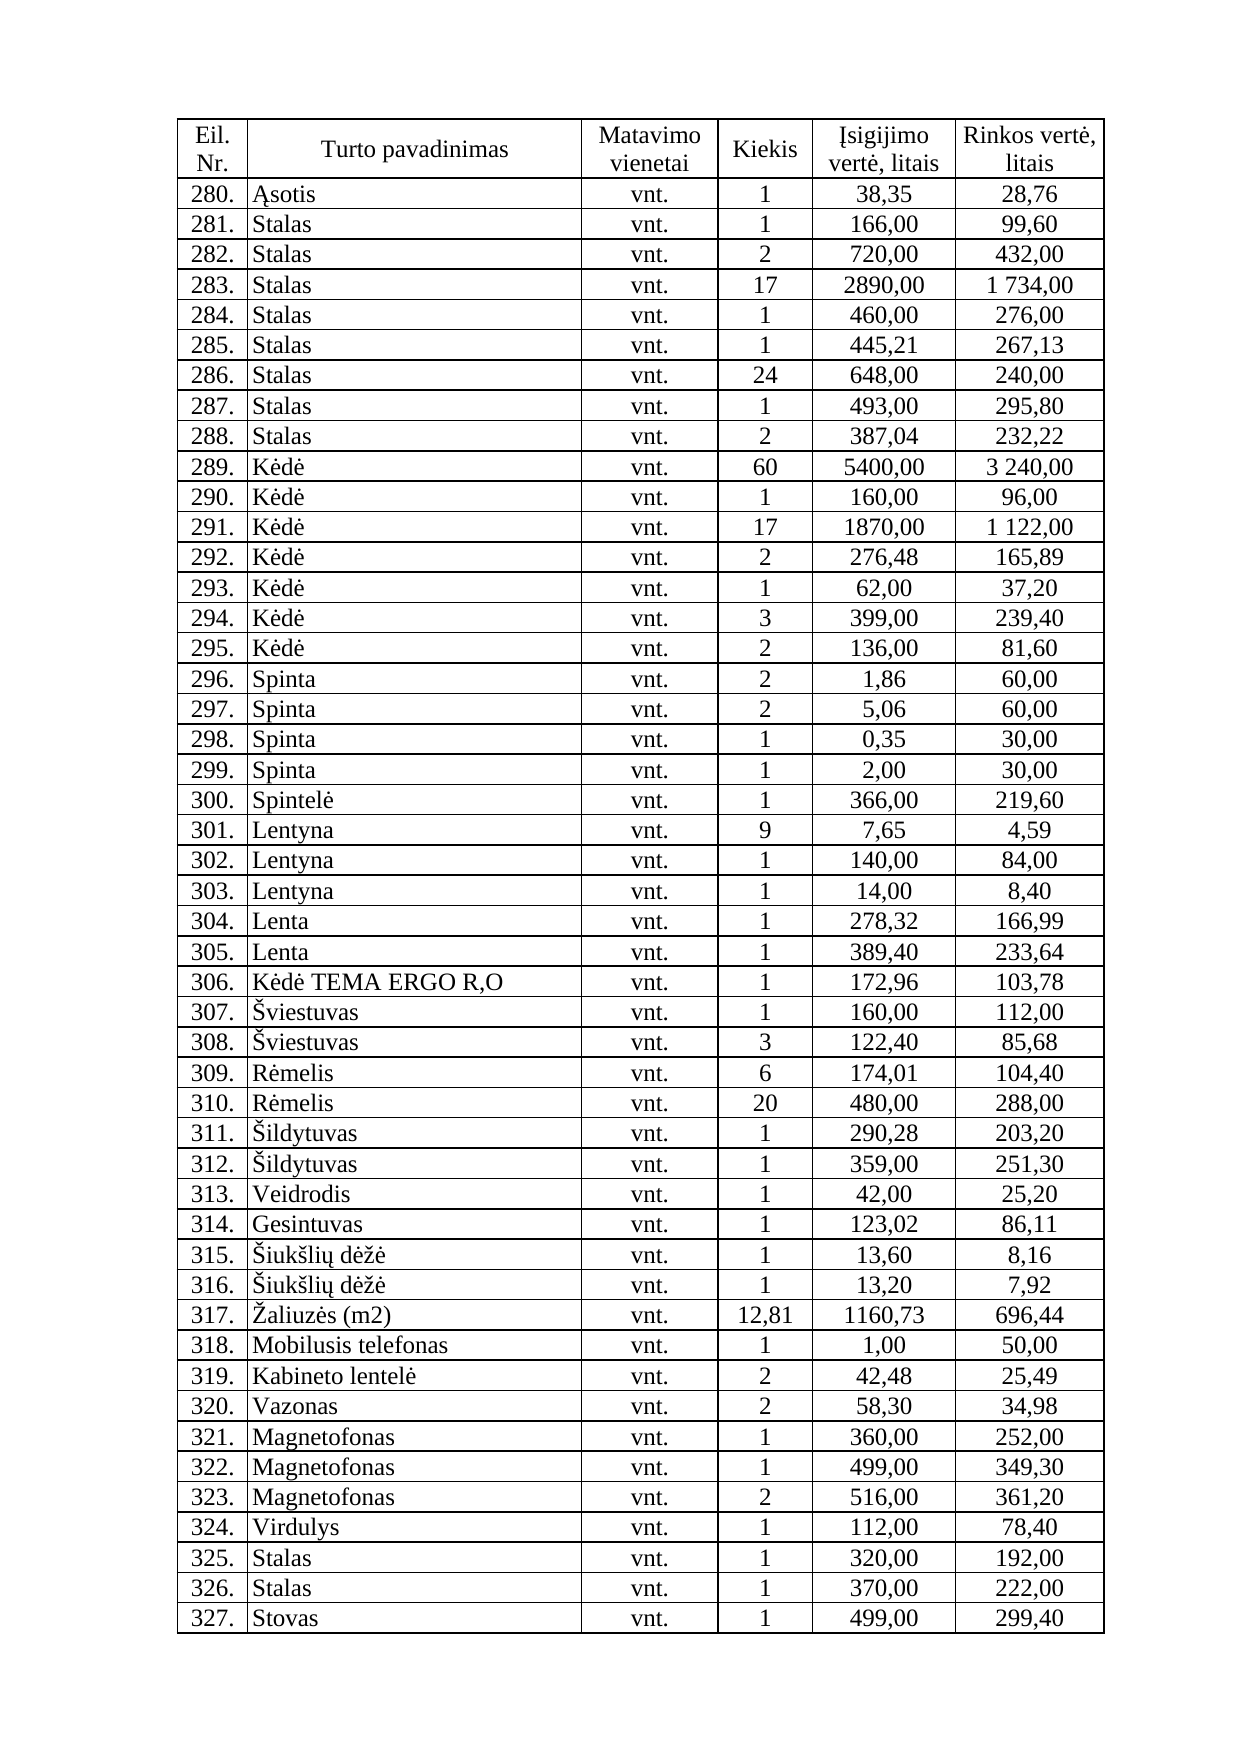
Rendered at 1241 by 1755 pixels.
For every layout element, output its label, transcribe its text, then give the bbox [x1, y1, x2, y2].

table_cell 295. [178, 633, 247, 662]
table_cell 24 [719, 361, 812, 389]
table_cell 299. [178, 755, 247, 783]
table_cell 359,00 [813, 1149, 955, 1177]
table_cell 296. [178, 664, 247, 692]
table_cell 1 [719, 1118, 812, 1147]
table_cell Spintelė [248, 785, 581, 814]
table_cell 2,00 [813, 755, 955, 783]
table_cell 99,60 [956, 209, 1103, 238]
table_cell vnt. [582, 240, 717, 268]
table_cell 278,32 [813, 906, 955, 935]
table_cell 303. [178, 876, 247, 905]
table_cell 370,00 [813, 1573, 955, 1602]
table_cell 288,00 [956, 1088, 1103, 1117]
table_cell vnt. [582, 1300, 717, 1329]
table_cell vnt. [582, 1482, 717, 1511]
table_cell 2890,00 [813, 270, 955, 298]
table_cell 13,60 [813, 1240, 955, 1268]
table_cell 1 [719, 725, 812, 753]
table_cell 292. [178, 543, 247, 571]
table_cell Rėmelis [248, 1088, 581, 1117]
table_cell vnt. [582, 573, 717, 602]
table_cell vnt. [582, 725, 717, 753]
table_cell vnt. [582, 603, 717, 632]
table_cell vnt. [582, 512, 717, 541]
table_header Turto pavadinimas [248, 120, 581, 177]
table_cell 160,00 [813, 997, 955, 1026]
table_cell 136,00 [813, 633, 955, 662]
table_cell 1 [719, 209, 812, 238]
table_cell 399,00 [813, 603, 955, 632]
table_cell 1 [719, 1452, 812, 1481]
table_cell Lentyna [248, 846, 581, 874]
table_cell 313. [178, 1179, 247, 1208]
table_cell Ąsotis [248, 179, 581, 207]
table_cell Kėdė [248, 573, 581, 602]
table_cell 295,80 [956, 391, 1103, 420]
table_cell 297. [178, 694, 247, 723]
table_header Kiekis [719, 120, 812, 177]
table_cell Stalas [248, 240, 581, 268]
table_cell 288. [178, 421, 247, 450]
table_cell 294. [178, 603, 247, 632]
table_cell 1,86 [813, 664, 955, 692]
table_cell 499,00 [813, 1603, 955, 1632]
table_cell vnt. [582, 997, 717, 1026]
table_cell vnt. [582, 1331, 717, 1359]
table_cell 317. [178, 1300, 247, 1329]
table_cell 290. [178, 482, 247, 511]
table_cell vnt. [582, 330, 717, 359]
table_cell 123,02 [813, 1210, 955, 1238]
table_cell 284. [178, 300, 247, 329]
table_cell vnt. [582, 1149, 717, 1177]
table_cell 309. [178, 1058, 247, 1087]
table_cell 30,00 [956, 755, 1103, 783]
table_cell 327. [178, 1603, 247, 1632]
table_cell 267,13 [956, 330, 1103, 359]
table_cell 28,76 [956, 179, 1103, 207]
table_cell Spinta [248, 664, 581, 692]
table_cell vnt. [582, 906, 717, 935]
table_cell 1 [719, 1149, 812, 1177]
table_cell 232,22 [956, 421, 1103, 450]
table_cell Magnetofonas [248, 1482, 581, 1511]
table_cell 62,00 [813, 573, 955, 602]
table_cell 291. [178, 512, 247, 541]
table_cell 516,00 [813, 1482, 955, 1511]
table_cell 2 [719, 240, 812, 268]
table_cell 17 [719, 512, 812, 541]
table_cell 366,00 [813, 785, 955, 814]
table_cell 1 [719, 1331, 812, 1359]
table_cell 290,28 [813, 1118, 955, 1147]
table_cell Vazonas [248, 1391, 581, 1420]
table_cell 192,00 [956, 1543, 1103, 1572]
table_cell 316. [178, 1270, 247, 1299]
table_cell 2 [719, 1482, 812, 1511]
table_cell 251,30 [956, 1149, 1103, 1177]
table_cell 1 [719, 997, 812, 1026]
table_cell vnt. [582, 421, 717, 450]
table_cell 361,20 [956, 1482, 1103, 1511]
table_cell Kėdė [248, 482, 581, 511]
table_cell 696,44 [956, 1300, 1103, 1329]
table_cell Magnetofonas [248, 1452, 581, 1481]
table_cell 165,89 [956, 543, 1103, 571]
table_cell Virdulys [248, 1513, 581, 1541]
table_cell Stalas [248, 391, 581, 420]
table_cell Kėdė [248, 452, 581, 480]
table_cell 1 [719, 1179, 812, 1208]
table_cell 1 [719, 876, 812, 905]
table_cell Kėdė [248, 512, 581, 541]
table_cell 103,78 [956, 967, 1103, 996]
table_cell 3 [719, 1028, 812, 1056]
table_cell 720,00 [813, 240, 955, 268]
table_cell vnt. [582, 482, 717, 511]
table_cell 360,00 [813, 1422, 955, 1450]
table_cell 219,60 [956, 785, 1103, 814]
table_cell 1160,73 [813, 1300, 955, 1329]
table_cell 321. [178, 1422, 247, 1450]
table_cell 25,49 [956, 1361, 1103, 1390]
table_cell vnt. [582, 361, 717, 389]
table_cell 305. [178, 937, 247, 965]
table_cell Lentyna [248, 815, 581, 844]
table_cell vnt. [582, 755, 717, 783]
table_cell Kėdė [248, 603, 581, 632]
table_cell vnt. [582, 1603, 717, 1632]
table_cell 12,81 [719, 1300, 812, 1329]
table_cell vnt. [582, 1270, 717, 1299]
table_cell 307. [178, 997, 247, 1026]
table_cell 5,06 [813, 694, 955, 723]
table_cell 13,20 [813, 1270, 955, 1299]
table_cell vnt. [582, 664, 717, 692]
table_cell 58,30 [813, 1391, 955, 1420]
table_cell vnt. [582, 1422, 717, 1450]
table_cell 8,16 [956, 1240, 1103, 1268]
table_cell 304. [178, 906, 247, 935]
table_cell 310. [178, 1088, 247, 1117]
table_cell vnt. [582, 1118, 717, 1147]
table_cell vnt. [582, 391, 717, 420]
table_cell 166,00 [813, 209, 955, 238]
table_cell 86,11 [956, 1210, 1103, 1238]
table_cell 2 [719, 664, 812, 692]
table_cell Žaliuzės (m2) [248, 1300, 581, 1329]
table_cell 315. [178, 1240, 247, 1268]
table_cell Šildytuvas [248, 1118, 581, 1147]
table_cell Šiukšlių dėžė [248, 1270, 581, 1299]
table_cell 324. [178, 1513, 247, 1541]
table_header Matavimo vienetai [582, 120, 717, 177]
table_cell vnt. [582, 633, 717, 662]
table_cell 20 [719, 1088, 812, 1117]
table_cell Stalas [248, 421, 581, 450]
table_cell Spinta [248, 755, 581, 783]
table_cell Gesintuvas [248, 1210, 581, 1238]
table_cell Stalas [248, 1573, 581, 1602]
table_cell 499,00 [813, 1452, 955, 1481]
table_cell vnt. [582, 1179, 717, 1208]
table_cell 1 122,00 [956, 512, 1103, 541]
table_cell vnt. [582, 967, 717, 996]
table_cell Stalas [248, 300, 581, 329]
table_cell 493,00 [813, 391, 955, 420]
table_cell 85,68 [956, 1028, 1103, 1056]
table_cell Kabineto lentelė [248, 1361, 581, 1390]
table_cell 445,21 [813, 330, 955, 359]
table_cell 8,40 [956, 876, 1103, 905]
table_cell 166,99 [956, 906, 1103, 935]
table_cell Mobilusis telefonas [248, 1331, 581, 1359]
table_cell 1 [719, 755, 812, 783]
table_cell 319. [178, 1361, 247, 1390]
table_cell 312. [178, 1149, 247, 1177]
table_cell vnt. [582, 543, 717, 571]
table_cell 1 [719, 573, 812, 602]
table_cell 2 [719, 543, 812, 571]
table_cell Kėdė TEMA ERGO R,O [248, 967, 581, 996]
table_cell vnt. [582, 1058, 717, 1087]
table_cell vnt. [582, 785, 717, 814]
table_cell Spinta [248, 694, 581, 723]
table_cell 38,35 [813, 179, 955, 207]
table_cell 174,01 [813, 1058, 955, 1087]
table_cell 1 [719, 1422, 812, 1450]
table_cell 314. [178, 1210, 247, 1238]
table_cell Kėdė [248, 543, 581, 571]
table_cell Spinta [248, 725, 581, 753]
table_cell vnt. [582, 1240, 717, 1268]
table_cell 96,00 [956, 482, 1103, 511]
table_cell 322. [178, 1452, 247, 1481]
table_cell vnt. [582, 1028, 717, 1056]
table_cell 240,00 [956, 361, 1103, 389]
table_cell 7,65 [813, 815, 955, 844]
table_cell vnt. [582, 694, 717, 723]
table_cell 301. [178, 815, 247, 844]
table_cell Kėdė [248, 633, 581, 662]
table_cell Šiukšlių dėžė [248, 1240, 581, 1268]
table_cell 203,20 [956, 1118, 1103, 1147]
table_cell vnt. [582, 846, 717, 874]
table_cell 300. [178, 785, 247, 814]
table_header Rinkos vertė, litais [956, 120, 1103, 177]
table_header Įsigijimo vertė, litais [813, 120, 955, 177]
table_cell 78,40 [956, 1513, 1103, 1541]
table_cell vnt. [582, 1088, 717, 1117]
table_cell 387,04 [813, 421, 955, 450]
table_cell 30,00 [956, 725, 1103, 753]
table_cell 60,00 [956, 694, 1103, 723]
table_cell 222,00 [956, 1573, 1103, 1602]
table_cell vnt. [582, 1361, 717, 1390]
table_cell 2 [719, 421, 812, 450]
table_cell 0,35 [813, 725, 955, 753]
table_cell 286. [178, 361, 247, 389]
table_cell 460,00 [813, 300, 955, 329]
table_cell 42,48 [813, 1361, 955, 1390]
table_cell 289. [178, 452, 247, 480]
table_cell 1 [719, 1240, 812, 1268]
table_cell 160,00 [813, 482, 955, 511]
table_cell 280. [178, 179, 247, 207]
table_cell 112,00 [956, 997, 1103, 1026]
table_cell Lenta [248, 937, 581, 965]
table_cell 389,40 [813, 937, 955, 965]
table_cell 298. [178, 725, 247, 753]
table_cell vnt. [582, 876, 717, 905]
table_cell 287. [178, 391, 247, 420]
table_cell Šildytuvas [248, 1149, 581, 1177]
table_cell 60 [719, 452, 812, 480]
table_cell 1 [719, 937, 812, 965]
table_cell Stalas [248, 270, 581, 298]
table_cell 7,92 [956, 1270, 1103, 1299]
table_cell 323. [178, 1482, 247, 1511]
table_cell 9 [719, 815, 812, 844]
table_cell 325. [178, 1543, 247, 1572]
table_header Eil. Nr. [178, 120, 247, 177]
table_cell vnt. [582, 1573, 717, 1602]
table_cell vnt. [582, 1513, 717, 1541]
table_cell 320. [178, 1391, 247, 1420]
table_cell 282. [178, 240, 247, 268]
table_cell 1 [719, 300, 812, 329]
table_cell 285. [178, 330, 247, 359]
table_cell vnt. [582, 815, 717, 844]
table_cell vnt. [582, 1543, 717, 1572]
table_cell 104,40 [956, 1058, 1103, 1087]
table_cell vnt. [582, 209, 717, 238]
table_cell 349,30 [956, 1452, 1103, 1481]
table_cell 320,00 [813, 1543, 955, 1572]
table_cell vnt. [582, 937, 717, 965]
table_cell 37,20 [956, 573, 1103, 602]
table_cell 50,00 [956, 1331, 1103, 1359]
table_cell 283. [178, 270, 247, 298]
table_cell 34,98 [956, 1391, 1103, 1420]
table_cell 1870,00 [813, 512, 955, 541]
table_cell vnt. [582, 270, 717, 298]
table_cell 239,40 [956, 603, 1103, 632]
table_cell 112,00 [813, 1513, 955, 1541]
table_cell 1 [719, 179, 812, 207]
table_cell 276,48 [813, 543, 955, 571]
table_cell 1 [719, 967, 812, 996]
table_cell 281. [178, 209, 247, 238]
table_cell 2 [719, 694, 812, 723]
table_cell 326. [178, 1573, 247, 1602]
table_cell 140,00 [813, 846, 955, 874]
table_cell 1 [719, 1513, 812, 1541]
table_cell 2 [719, 1391, 812, 1420]
table_cell 1 [719, 906, 812, 935]
table_cell 1 [719, 1573, 812, 1602]
table_cell 14,00 [813, 876, 955, 905]
table_cell 1 [719, 391, 812, 420]
table_cell vnt. [582, 1210, 717, 1238]
table_cell Stovas [248, 1603, 581, 1632]
table_cell 233,64 [956, 937, 1103, 965]
table_cell Lentyna [248, 876, 581, 905]
table_cell 84,00 [956, 846, 1103, 874]
table_cell vnt. [582, 452, 717, 480]
table_cell 302. [178, 846, 247, 874]
table_cell 3 240,00 [956, 452, 1103, 480]
table_cell 25,20 [956, 1179, 1103, 1208]
table_cell 2 [719, 1361, 812, 1390]
table_cell Stalas [248, 209, 581, 238]
table_cell 432,00 [956, 240, 1103, 268]
table_cell 4,59 [956, 815, 1103, 844]
table_cell 1 [719, 330, 812, 359]
table_cell 42,00 [813, 1179, 955, 1208]
table_cell 122,40 [813, 1028, 955, 1056]
table_cell 17 [719, 270, 812, 298]
table_cell 1 [719, 482, 812, 511]
table_cell 293. [178, 573, 247, 602]
table_cell 1 [719, 1210, 812, 1238]
table_cell 318. [178, 1331, 247, 1359]
table_cell 648,00 [813, 361, 955, 389]
table_cell 1 [719, 1543, 812, 1572]
table_cell Stalas [248, 361, 581, 389]
table_cell Stalas [248, 330, 581, 359]
table_cell 5400,00 [813, 452, 955, 480]
table_cell 172,96 [813, 967, 955, 996]
table_cell vnt. [582, 179, 717, 207]
table_cell 3 [719, 603, 812, 632]
table_cell vnt. [582, 1452, 717, 1481]
table_cell vnt. [582, 300, 717, 329]
table_cell 1 [719, 785, 812, 814]
table_cell 2 [719, 633, 812, 662]
table_cell 1,00 [813, 1331, 955, 1359]
table_cell 1 [719, 1603, 812, 1632]
table_cell Stalas [248, 1543, 581, 1572]
table_cell Šviestuvas [248, 997, 581, 1026]
table_cell 252,00 [956, 1422, 1103, 1450]
table_cell 60,00 [956, 664, 1103, 692]
table_cell 308. [178, 1028, 247, 1056]
table_cell Šviestuvas [248, 1028, 581, 1056]
table_cell 1 [719, 1270, 812, 1299]
table_cell Magnetofonas [248, 1422, 581, 1450]
table_cell 1 [719, 846, 812, 874]
table_cell 299,40 [956, 1603, 1103, 1632]
table_cell 1 734,00 [956, 270, 1103, 298]
table_cell 276,00 [956, 300, 1103, 329]
table_cell 306. [178, 967, 247, 996]
table_cell 311. [178, 1118, 247, 1147]
table_cell 480,00 [813, 1088, 955, 1117]
table_cell Rėmelis [248, 1058, 581, 1087]
table_cell Veidrodis [248, 1179, 581, 1208]
table_cell 81,60 [956, 633, 1103, 662]
table_cell 6 [719, 1058, 812, 1087]
table_cell vnt. [582, 1391, 717, 1420]
table_cell Lenta [248, 906, 581, 935]
